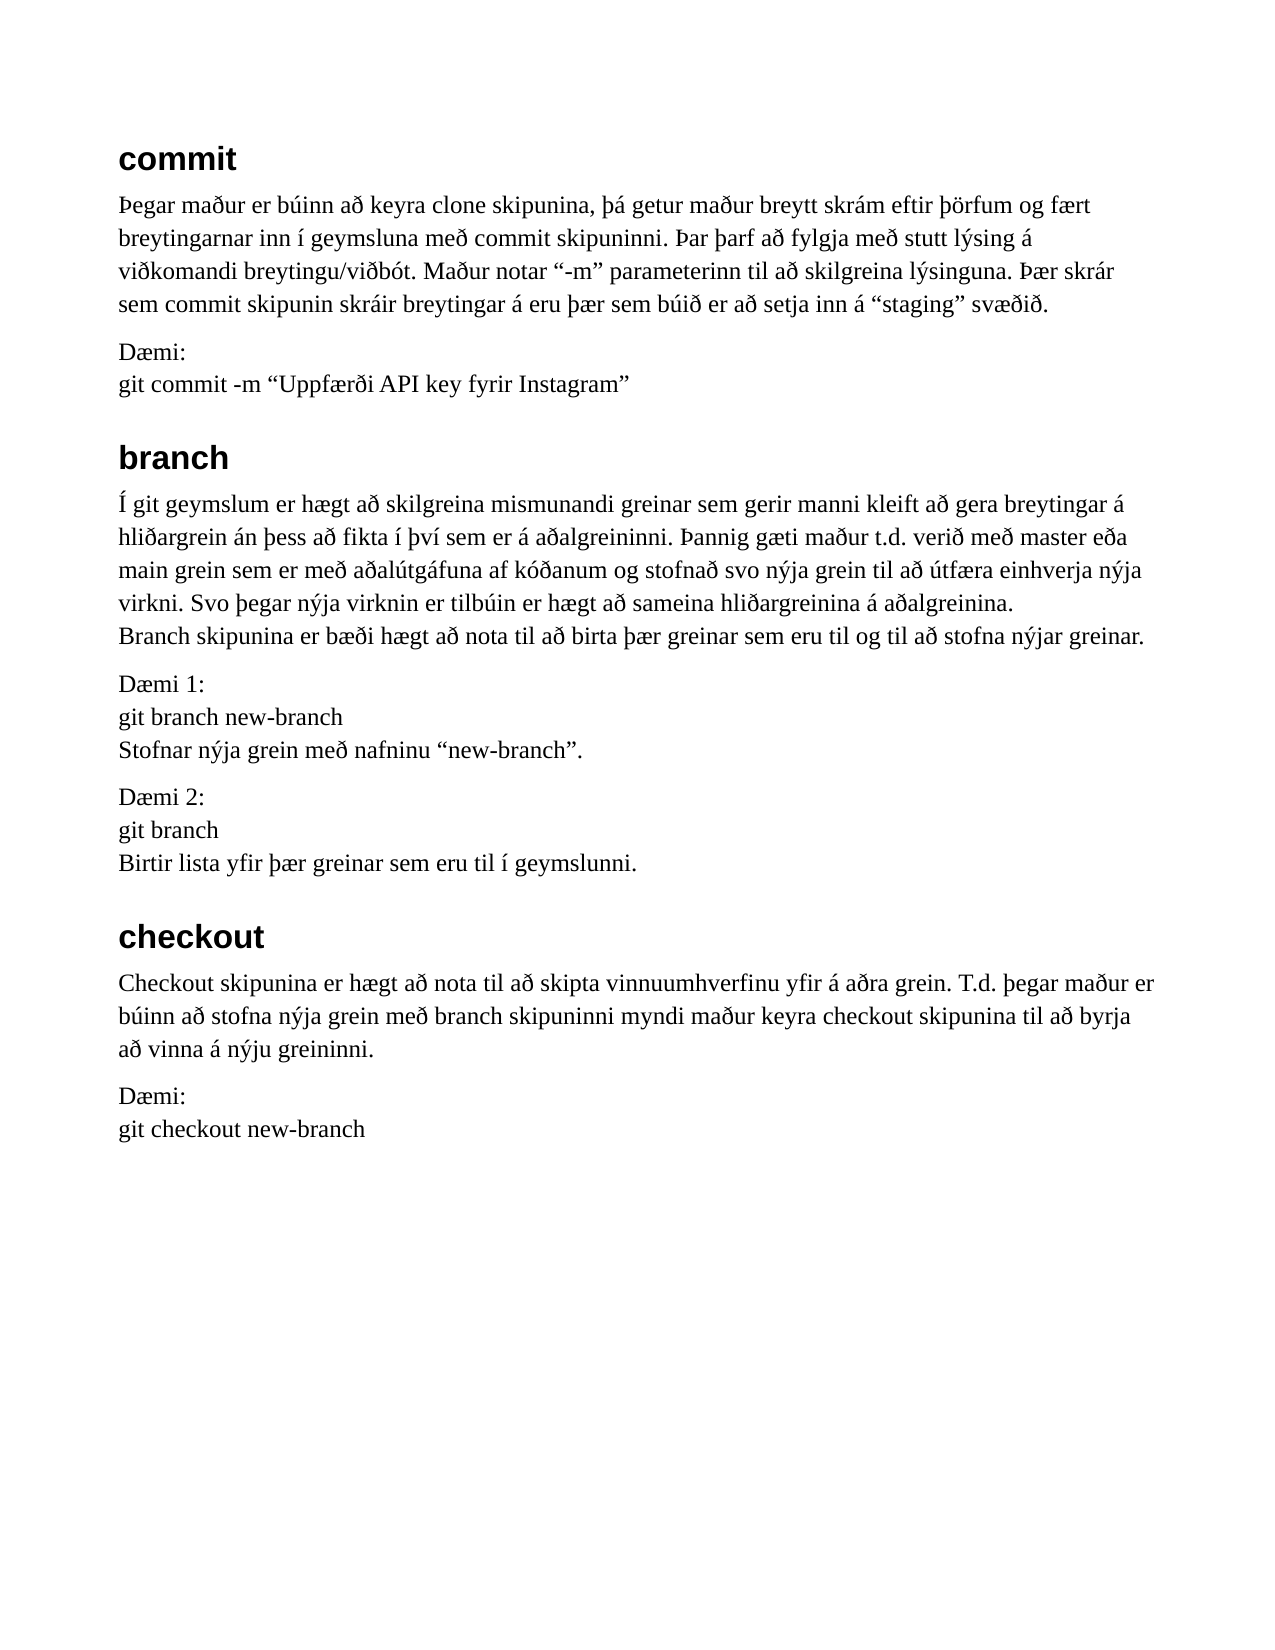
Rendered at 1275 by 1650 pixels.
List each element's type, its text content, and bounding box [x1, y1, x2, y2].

text Dæmi: git checkout new-branch [118, 1081, 1157, 1143]
text Dæmi 2: git branch Birtir lista yfir þær greinar sem eru til í geymslunni. [118, 782, 1157, 877]
text Þegar maður er búinn að keyra clone skipunina, þá getur maður breytt skrám eftir þörfum og fært breytingarnar inn í geymsluna með commit skipuninni. Þar þarf að fylgja með stutt lýsing á viðkomandi breytingu/viðbót. Maður notar “-m” parameterinn til að skilgreina lýsinguna. Þær skrár sem commit skipunin skráir breytingar á eru þær sem búið er að setja inn á “staging” svæðið. [118, 190, 1157, 318]
text Í git geymslum er hægt að skilgreina mismunandi greinar sem gerir manni kleift að gera breytingar á hliðargrein án þess að fikta í því sem er á aðalgreininni. Þannig gæti maður t.d. verið með master eða main grein sem er með aðalútgáfuna af kóðanum og stofnað svo nýja grein til að útfæra einhverja nýja virkni. Svo þegar nýja virknin er tilbúin er hægt að sameina hliðargreinina á aðalgreinina. Branch skipunina er bæði hægt að nota til að birta þær greinar sem eru til og til að stofna nýjar greinar. [118, 489, 1157, 650]
subtitle branch [118, 438, 1157, 476]
text Dæmi 1: git branch new-branch Stofnar nýja grein með nafninu “new-branch”. [118, 669, 1157, 763]
subtitle checkout [118, 917, 1157, 955]
text Checkout skipunina er hægt að nota til að skipta vinnuumhverfinu yfir á aðra grein. T.d. þegar maður er búinn að stofna nýja grein með branch skipuninni myndi maður keyra checkout skipunina til að byrja að vinna á nýju greininni. [118, 968, 1157, 1062]
subtitle commit [118, 139, 1157, 177]
text Dæmi: git commit -m “Uppfærði API key fyrir Instagram” [118, 337, 1157, 398]
